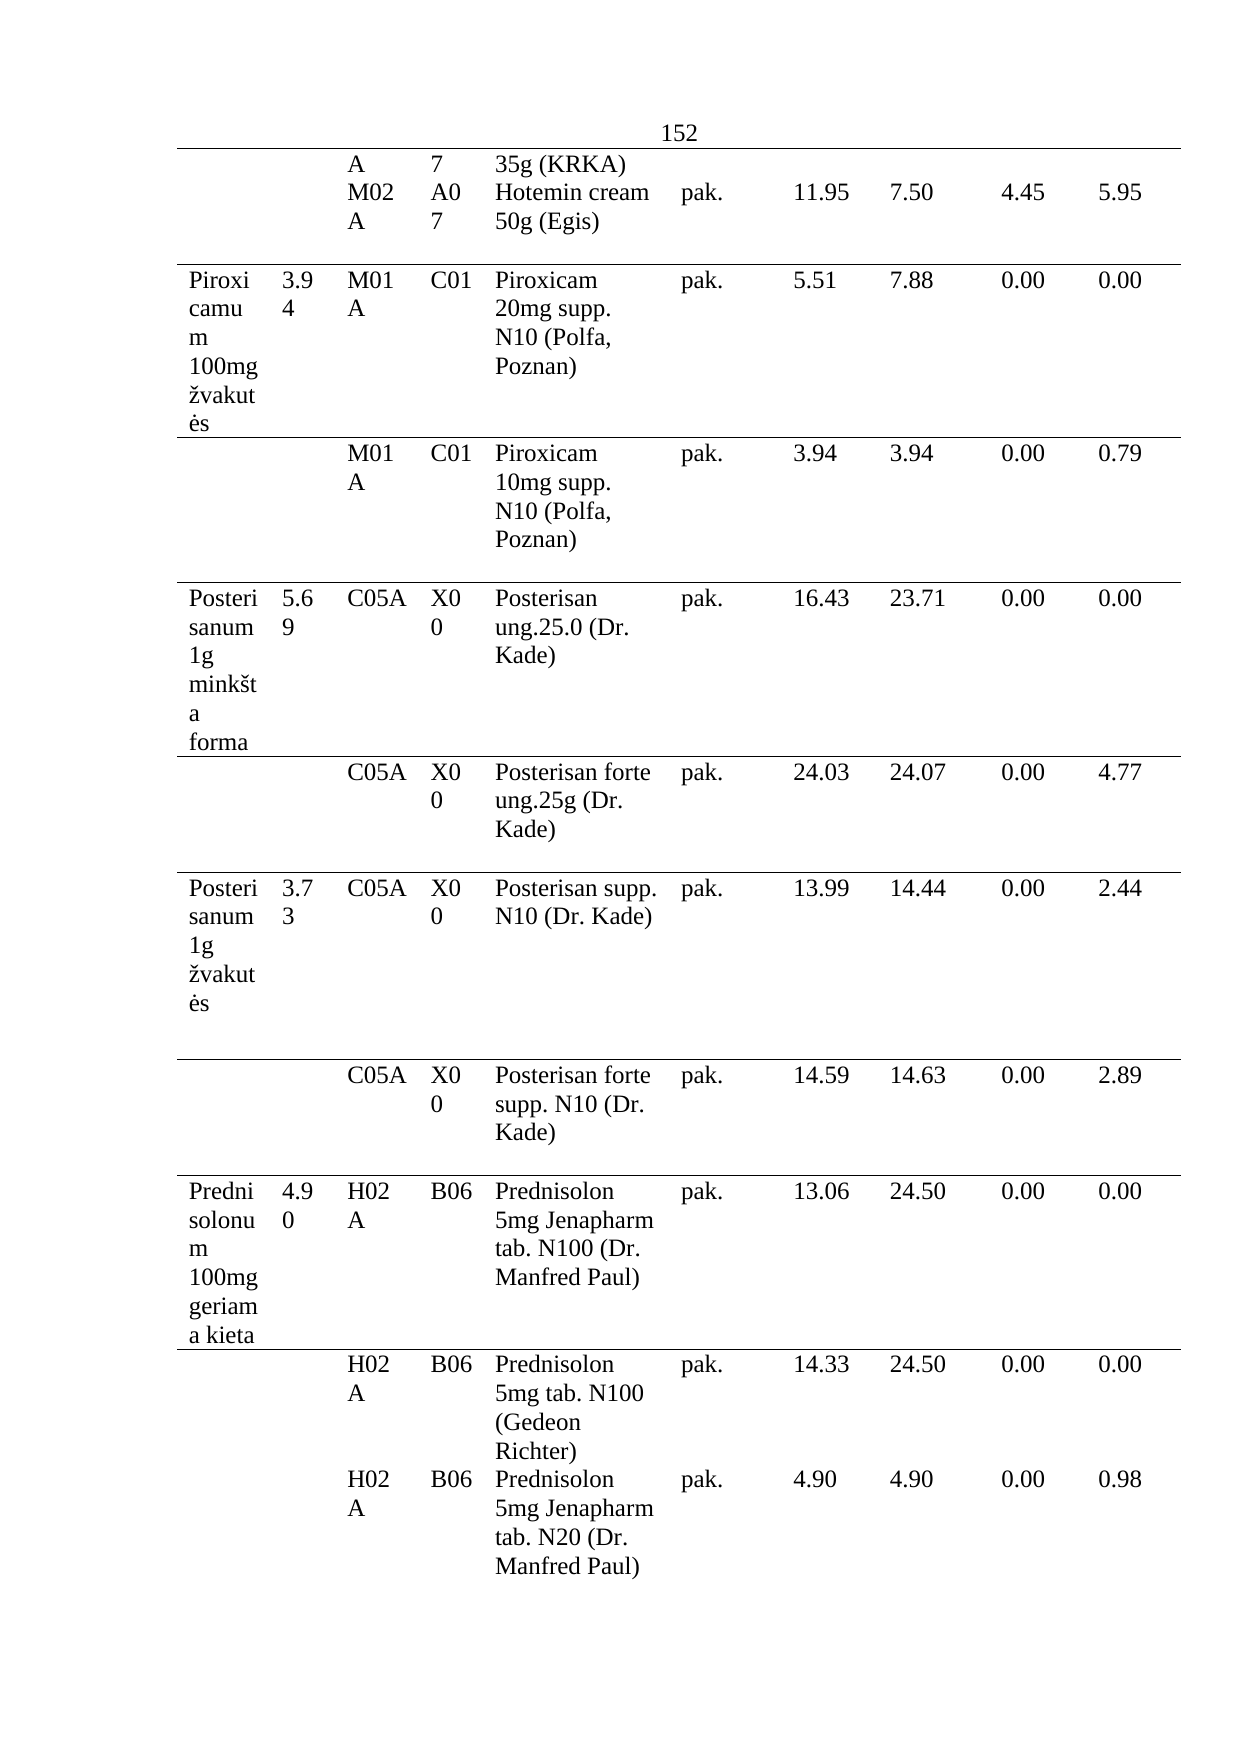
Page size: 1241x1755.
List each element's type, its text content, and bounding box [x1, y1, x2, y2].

table_cell [990, 553, 1087, 582]
table_cell 0.00 [990, 1060, 1087, 1146]
table_cell [1087, 149, 1181, 177]
table_cell X00 [419, 757, 483, 843]
table_cell Posterisan ung.25.0 (Dr. Kade) [484, 583, 669, 756]
table_cell C01 [419, 265, 483, 437]
table_cell [271, 1060, 336, 1146]
table_cell 0.00 [990, 757, 1087, 843]
table_cell Posterisan supp. N10 (Dr. Kade) [484, 873, 669, 1059]
table_cell 5.51 [782, 265, 878, 437]
table_cell [782, 553, 878, 582]
table_cell Hotemin cream 50g (Egis) [484, 178, 669, 235]
table_cell 4.77 [1087, 757, 1181, 843]
table_cell X00 [419, 873, 483, 1059]
table_cell Posterisan forte supp. N10 (Dr. Kade) [484, 1060, 669, 1146]
table_cell 0.00 [990, 583, 1087, 756]
table_cell M01A [336, 438, 419, 553]
table_cell 0.00 [1087, 1176, 1181, 1348]
table_cell pak. [670, 438, 782, 553]
table_cell C05A [336, 583, 419, 756]
table_cell H02A [336, 1176, 419, 1348]
table_cell Posterisanum 1g žvakutės [177, 873, 271, 1059]
table_cell 4.90 [271, 1176, 336, 1348]
table_cell [990, 843, 1087, 872]
table_cell [271, 553, 336, 582]
table_cell [336, 1146, 419, 1175]
table_cell [177, 1350, 271, 1464]
table_cell [271, 178, 336, 235]
table_cell 14.44 [878, 873, 990, 1059]
table_cell pak. [670, 1350, 782, 1464]
table_cell H02A [336, 1350, 419, 1464]
table_cell [419, 235, 483, 264]
table_cell [782, 149, 878, 177]
table_cell [177, 1465, 271, 1579]
table_cell 3.94 [878, 438, 990, 553]
table_cell 0.00 [1087, 1350, 1181, 1464]
table_cell [990, 1146, 1087, 1175]
table_cell [782, 1146, 878, 1175]
table_cell [177, 235, 271, 264]
table_cell [878, 235, 990, 264]
table_cell [271, 1350, 336, 1464]
table_cell [670, 235, 782, 264]
table_cell [878, 553, 990, 582]
table_cell 0.00 [990, 873, 1087, 1059]
table_cell [484, 235, 669, 264]
table_cell 0.98 [1087, 1465, 1181, 1579]
table_cell 5.95 [1087, 178, 1181, 235]
table_cell [419, 1146, 483, 1175]
table_cell [271, 1465, 336, 1579]
table_cell [271, 438, 336, 553]
table_cell [271, 1146, 336, 1175]
table_cell pak. [670, 757, 782, 843]
table_cell [336, 553, 419, 582]
table_cell 0.00 [1087, 265, 1181, 437]
table_cell [177, 1060, 271, 1146]
table_cell [271, 757, 336, 843]
table_cell [419, 843, 483, 872]
table_cell 0.00 [990, 1465, 1087, 1579]
table_cell 3.94 [271, 265, 336, 437]
table_cell 0.00 [990, 1176, 1087, 1348]
table_cell [990, 149, 1087, 177]
table_cell 3.73 [271, 873, 336, 1059]
table_cell 14.59 [782, 1060, 878, 1146]
table_cell 3.94 [782, 438, 878, 553]
table_cell 24.50 [878, 1350, 990, 1464]
table_cell [336, 843, 419, 872]
table_cell A07 [419, 178, 483, 235]
table_cell X00 [419, 583, 483, 756]
table_cell Piroxicam 20mg supp. N10 (Polfa, Poznan) [484, 265, 669, 437]
table_cell [878, 1146, 990, 1175]
table_cell pak. [670, 265, 782, 437]
table_cell [177, 438, 271, 553]
table_cell B06 [419, 1176, 483, 1348]
table_cell [990, 235, 1087, 264]
table_cell 2.89 [1087, 1060, 1181, 1146]
table_cell 0.00 [990, 438, 1087, 553]
table_cell 0.00 [990, 265, 1087, 437]
table_cell 24.07 [878, 757, 990, 843]
table_cell C05A [336, 757, 419, 843]
table_cell [484, 553, 669, 582]
table_cell [271, 235, 336, 264]
table_cell pak. [670, 583, 782, 756]
table_cell M01A [336, 265, 419, 437]
table_cell 0.79 [1087, 438, 1181, 553]
table_cell [177, 757, 271, 843]
table_cell [484, 843, 669, 872]
table_cell [177, 553, 271, 582]
table_cell 2.44 [1087, 873, 1181, 1059]
table_cell [1087, 1146, 1181, 1175]
table_cell 0.00 [1087, 583, 1181, 756]
table_cell Posterisan forte ung.25g (Dr. Kade) [484, 757, 669, 843]
table_cell B06 [419, 1350, 483, 1464]
table_cell 23.71 [878, 583, 990, 756]
table_cell pak. [670, 1060, 782, 1146]
table_cell 7.50 [878, 178, 990, 235]
table_cell B06 [419, 1465, 483, 1579]
table_cell [670, 149, 782, 177]
table_cell [1087, 235, 1181, 264]
table_cell [782, 843, 878, 872]
table_cell 24.50 [878, 1176, 990, 1348]
table_cell [177, 1146, 271, 1175]
table_cell 35g (KRKA) [484, 149, 669, 177]
table_cell 7.88 [878, 265, 990, 437]
table_cell [271, 149, 336, 177]
table_cell 4.45 [990, 178, 1087, 235]
table_cell C01 [419, 438, 483, 553]
table_cell 24.03 [782, 757, 878, 843]
table_cell pak. [670, 1176, 782, 1348]
table_cell [336, 235, 419, 264]
table_cell A [336, 149, 419, 177]
table_cell [271, 843, 336, 872]
table_cell [1087, 553, 1181, 582]
table_cell Piroxicam 10mg supp. N10 (Polfa, Poznan) [484, 438, 669, 553]
table_cell Prednisolon 5mg Jenapharm tab. N20 (Dr. Manfred Paul) [484, 1465, 669, 1579]
table_cell Prednisolon 5mg Jenapharm tab. N100 (Dr. Manfred Paul) [484, 1176, 669, 1348]
table_cell 0.00 [990, 1350, 1087, 1464]
table_cell 4.90 [878, 1465, 990, 1579]
table_cell 16.43 [782, 583, 878, 756]
table_cell H02A [336, 1465, 419, 1579]
table_cell [670, 553, 782, 582]
table_cell M02A [336, 178, 419, 235]
table_cell 4.90 [782, 1465, 878, 1579]
table_cell 13.99 [782, 873, 878, 1059]
table_cell [177, 178, 271, 235]
table_cell 7 [419, 149, 483, 177]
table_cell [878, 149, 990, 177]
table_cell Prednisolon 5mg tab. N100 (Gedeon Richter) [484, 1350, 669, 1464]
table_cell C05A [336, 873, 419, 1059]
table_cell C05A [336, 1060, 419, 1146]
table_cell [1087, 843, 1181, 872]
table_cell [177, 843, 271, 872]
table_cell Prednisolonum 100mg geriama kieta [177, 1176, 271, 1348]
table_cell [670, 1146, 782, 1175]
table_cell Piroxicamum 100mg žvakutės [177, 265, 271, 437]
table_cell pak. [670, 1465, 782, 1579]
table_cell pak. [670, 873, 782, 1059]
table_cell [670, 843, 782, 872]
table_cell 11.95 [782, 178, 878, 235]
table_cell 13.06 [782, 1176, 878, 1348]
table_cell [782, 235, 878, 264]
table_cell 14.33 [782, 1350, 878, 1464]
table_cell pak. [670, 178, 782, 235]
table_cell [419, 553, 483, 582]
table_cell 14.63 [878, 1060, 990, 1146]
table_cell [878, 843, 990, 872]
table_cell Posterisanum 1g minkšta forma [177, 583, 271, 756]
table_cell [177, 149, 271, 177]
table_cell [484, 1146, 669, 1175]
table_cell X00 [419, 1060, 483, 1146]
table_cell 5.69 [271, 583, 336, 756]
